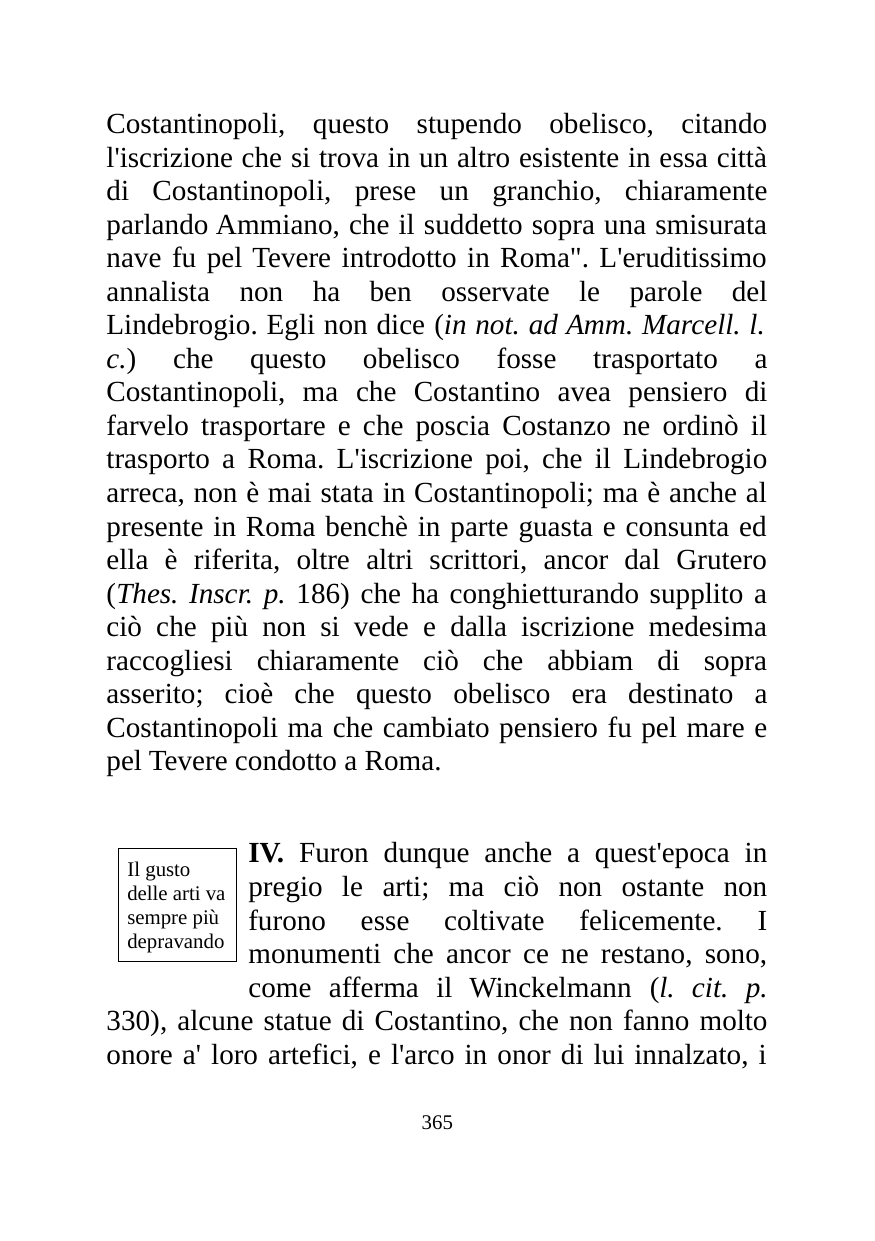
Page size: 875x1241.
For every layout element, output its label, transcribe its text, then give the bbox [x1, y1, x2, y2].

text Il gusto delle arti va sempre più depravando [127, 856, 227, 953]
text IV. Furon dunque anche a quest'epoca in pregio le arti; ma ciò non ostante non furono esse coltivate felicemente. I monumenti che ancor ce ne restano, sono, come afferma il Winckelmann (l. cit. p. 330), alcune statue di Costantino, che non fanno molto onore a' loro artefici, e l'arco in onor di lui innalzato, i [106, 836, 768, 1070]
text Costantinopoli, questo stupendo obelisco, citando l'iscrizione che si trova in un altro esistente in essa città di Costantinopoli, prese un granchio, chiaramente parlando Ammiano, che il suddetto sopra una smisurata nave fu pel Tevere introdotto in Roma". L'eruditissimo annalista non ha ben osservate le parole del Lindebrogio. Egli non dice (in not. ad Amm. Marcell. l. c.) che questo obelisco fosse trasportato a Costantinopoli, ma che Costantino avea pensiero di farvelo trasportare e che poscia Costanzo ne ordinò il trasporto a Roma. L'iscrizione poi, che il Lindebrogio arreca, non è mai stata in Costantinopoli; ma è anche al presente in Roma benchè in parte guasta e consunta ed ella è riferita, oltre altri scrittori, ancor dal Grutero (Thes. Inscr. p. 186) che ha conghietturando supplito a ciò che più non si vede e dalla iscrizione medesima raccogliesi chiaramente ciò che abbiam di sopra asserito; cioè che questo obelisco era destinato a Costantinopoli ma che cambiato pensiero fu pel mare e pel Tevere condotto a Roma. [106, 106, 768, 777]
